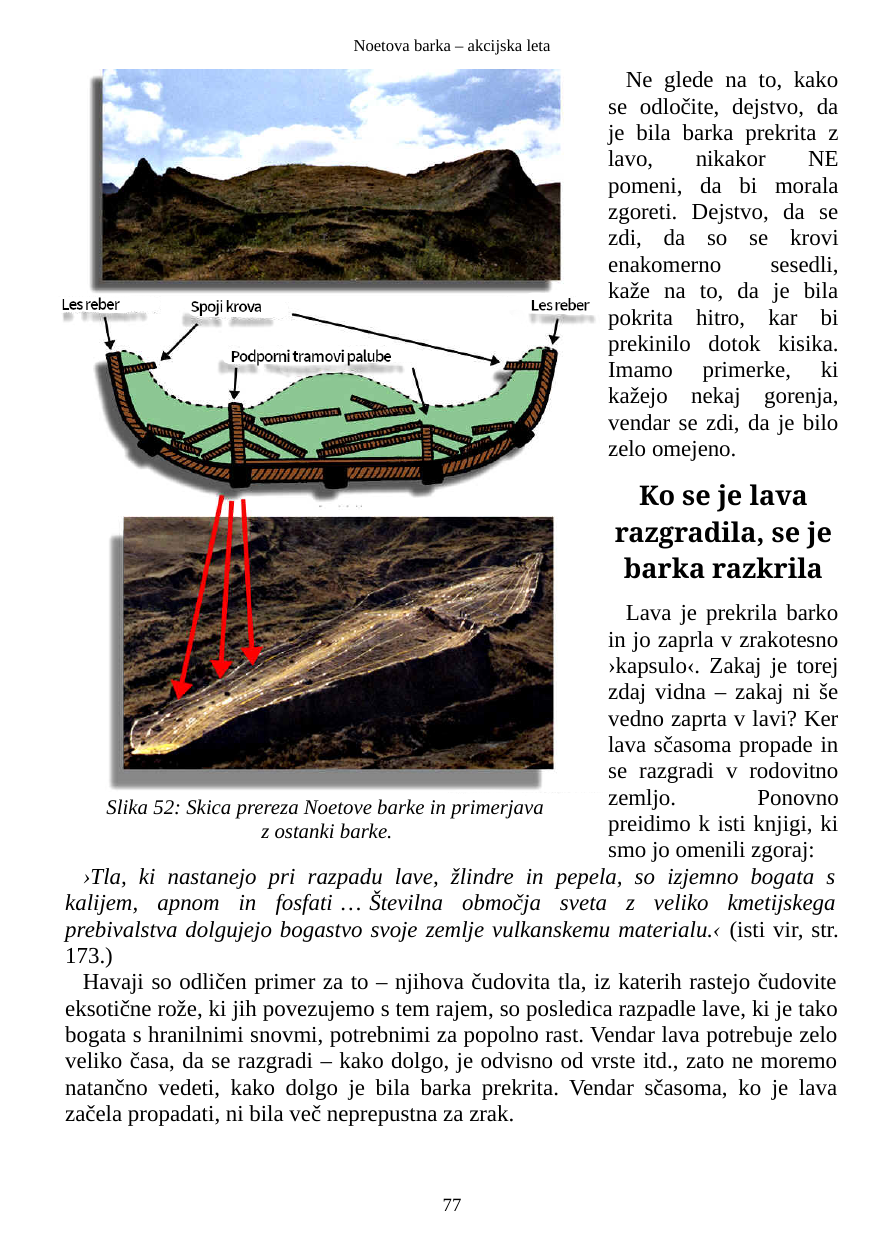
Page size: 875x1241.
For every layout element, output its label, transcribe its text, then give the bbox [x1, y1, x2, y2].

text Lava je prekrila barko in jo zaprla v zrakotesno ›kapsulo‹. Zakaj je torej zdaj vidna – zakaj ni še vedno zaprta v lavi? Ker lava sčasoma propade in se razgradi v rodovitno zemljo. Ponovno preidimo k isti knjigi, ki smo jo omenili zgoraj: [65, 599, 839, 863]
picture [57, 69, 603, 796]
text Havaji so odličen primer za to – njihova čudovita tla, iz katerih rastejo čudovite eksotične rože, ki jih povezujemo s tem rajem, so posledica razpadle lave, ki je tako bogata s hranilnimi snovmi, potrebnimi za popolno rast. Vendar lava potrebuje zelo veliko časa, da se razgradi – kako dolgo, je odvisno od vrste itd., zato ne moremo natančno vedeti, kako dolgo je bila barka prekrita. Vendar sčasoma, ko je lava začela propadati, ni bila več neprepustna za zrak. [65, 968, 839, 1126]
text Ne glede na to, kako se odločite, dejstvo, da je bila barka prekrita z lavo, nikakor NE pomeni, da bi morala zgoreti. Dejstvo, da se zdi, da so se krovi enakomerno sesedli, kaže na to, da je bila pokrita hitro, kar bi prekinilo dotok kisika. Imamo primerke, ki kažejo nekaj gorenja, vendar se zdi, da je bilo zelo omejeno. [65, 66, 839, 462]
text ›Tla, ki nastanejo pri razpadu lave, žlindre in pepela, so izjemno bogata s kalijem, apnom in fosfati … Številna območja sveta z veliko kmetijskega prebivalstva dolgujejo bogastvo svoje zemlje vulkanskemu materialu.‹ (isti vir, str. 173.) [65, 863, 839, 968]
subtitle Ko se je lava razgradila, se je barka razkrila [603, 476, 839, 587]
text Slika 52: Skica prereza Noetove barke in primerjava z ostanki barke. [66, 796, 584, 843]
